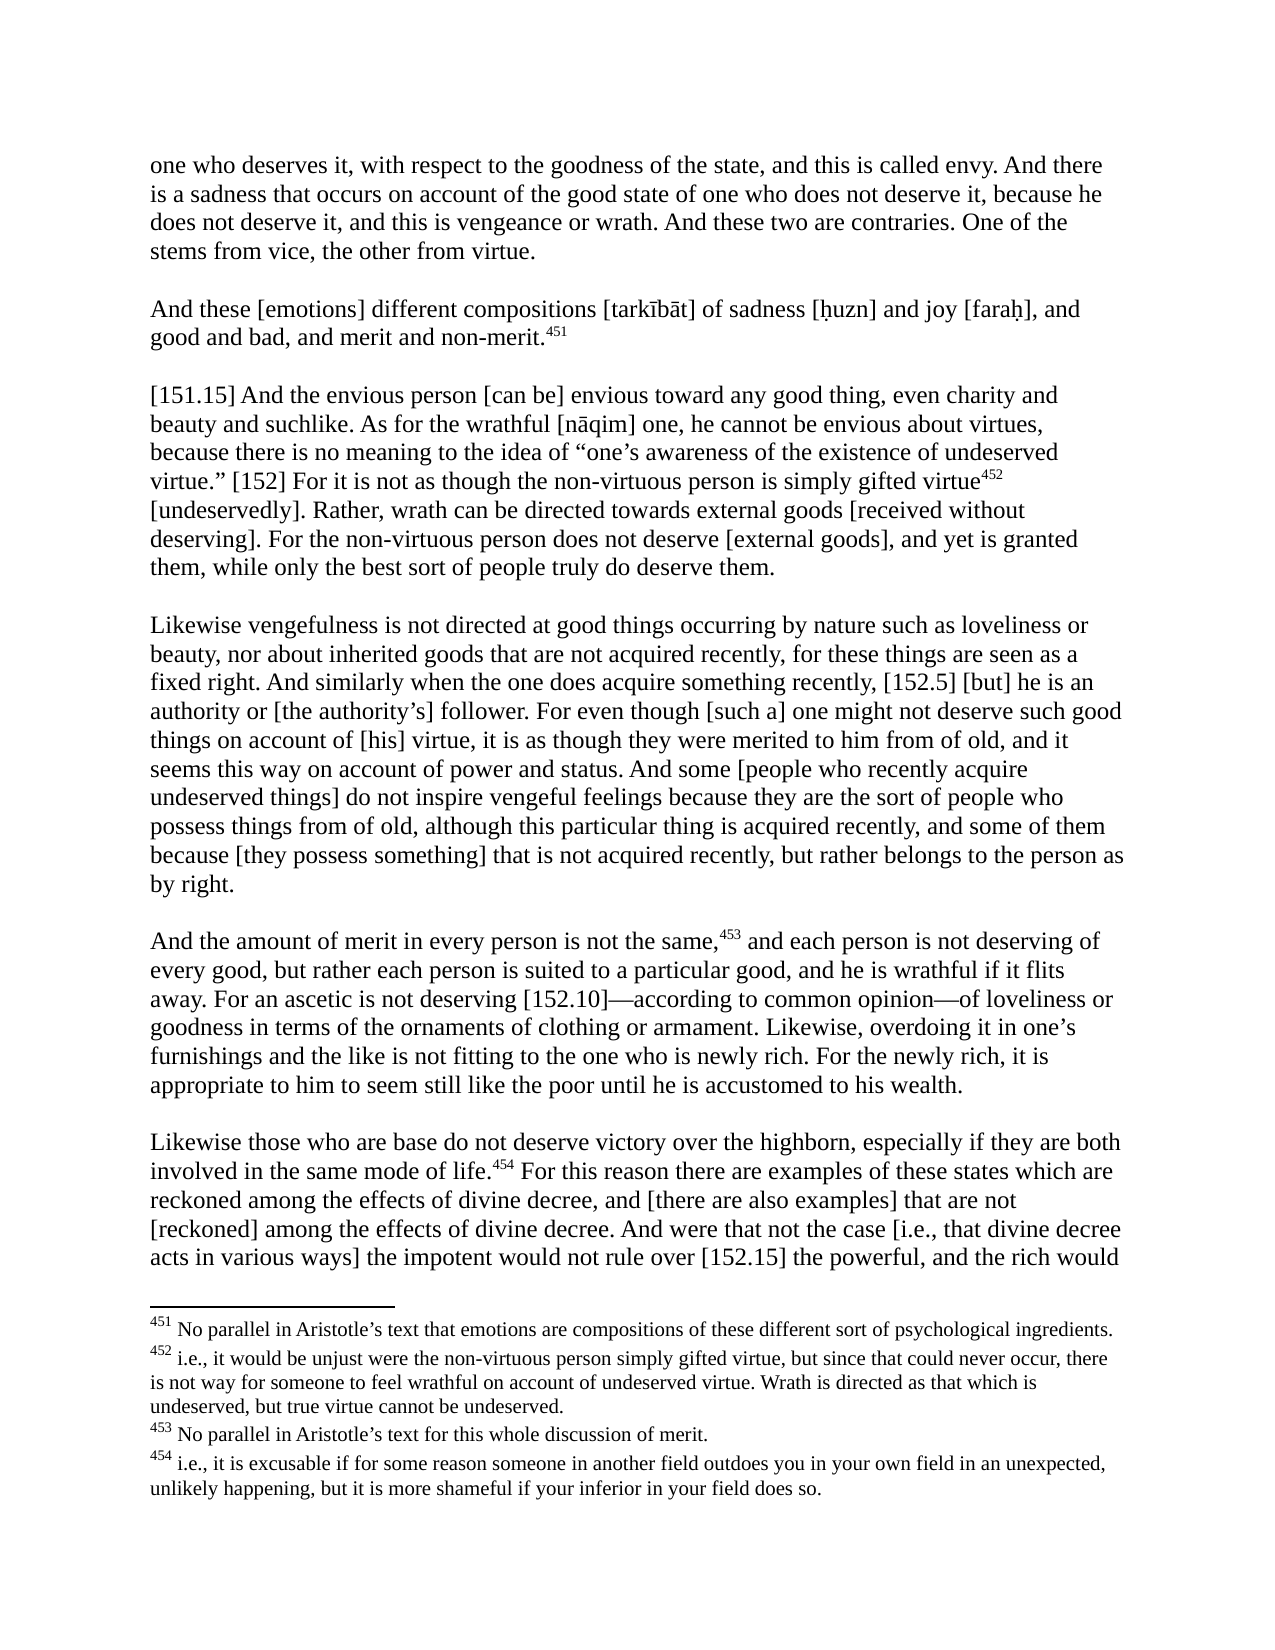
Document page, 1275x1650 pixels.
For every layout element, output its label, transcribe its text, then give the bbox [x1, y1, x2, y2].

text Likewise those who are base do not deserve victory over the highborn, especially if they are both involved in the same mode of life. For this reason there are examples of these states which are reckoned among the effects of divine decree, and [there are also examples] that are not [reckoned] among the effects of divine decree. And were that not the case [i.e., that divine decree acts in various ways] the impotent would not rule over [152.15] the powerful, and the rich would [150, 1127, 1125, 1271]
text No parallel in Aristotle’s text that emotions are compositions of these different sort of psychological ingredients. [150, 1313, 1125, 1342]
text And these [emotions] different compositions [tarkībāt] of sadness [ḥuzn] and joy [faraḥ], and good and bad, and merit and non-merit. [150, 294, 1125, 351]
text i.e., it would be unjust were the non-virtuous person simply gifted virtue, but since that could never occur, there is not way for someone to feel wrathful on account of undeserved virtue. Wrath is directed as that which is undeserved, but true virtue cannot be undeserved. [150, 1342, 1125, 1418]
text [151.15] And the envious person [can be] envious toward any good thing, even charity and beauty and suchlike. As for the wrathful [nāqim] one, he cannot be envious about virtues, because there is no meaning to the idea of “one’s awareness of the existence of undeserved virtue.” [152] For it is not as though the non-virtuous person is simply gifted virtue [undeservedly]. Rather, wrath can be directed towards external goods [received without deserving]. For the non-virtuous person does not deserve [external goods], and yet is granted them, while only the best sort of people truly do deserve them. [150, 380, 1125, 581]
text Likewise vengefulness is not directed at good things occurring by nature such as loveliness or beauty, nor about inherited goods that are not acquired recently, for these things are seen as a fixed right. And similarly when the one does acquire something recently, [152.5] [but] he is an authority or [the authority’s] follower. For even though [such a] one might not deserve such good things on account of [his] virtue, it is as though they were merited to him from of old, and it seems this way on account of power and status. And some [people who recently acquire undeserved things] do not inspire vengeful feelings because they are the sort of people who possess things from of old, although this particular thing is acquired recently, and some of them because [they possess something] that is not acquired recently, but rather belongs to the person as by right. [150, 610, 1125, 897]
text i.e., it is excusable if for some reason someone in another field outdoes you in your own field in an unexpected, unlikely happening, but it is more shameful if your inferior in your field does so. [150, 1447, 1125, 1500]
text one who deserves it, with respect to the goodness of the state, and this is called envy. And there is a sadness that occurs on account of the good state of one who does not deserve it, because he does not deserve it, and this is vengeance or wrath. And these two are contraries. One of the stems from vice, the other from virtue. [150, 150, 1125, 265]
text No parallel in Aristotle’s text for this whole discussion of merit. [150, 1418, 1125, 1447]
text And the amount of merit in every person is not the same, and each person is not deserving of every good, but rather each person is suited to a particular good, and he is wrathful if it flits away. For an ascetic is not deserving [152.10]—according to common opinion—of loveliness or goodness in terms of the ornaments of clothing or armament. Likewise, overdoing it in one’s furnishings and the like is not fitting to the one who is newly rich. For the newly rich, it is appropriate to him to seem still like the poor until he is accustomed to his wealth. [150, 926, 1125, 1099]
